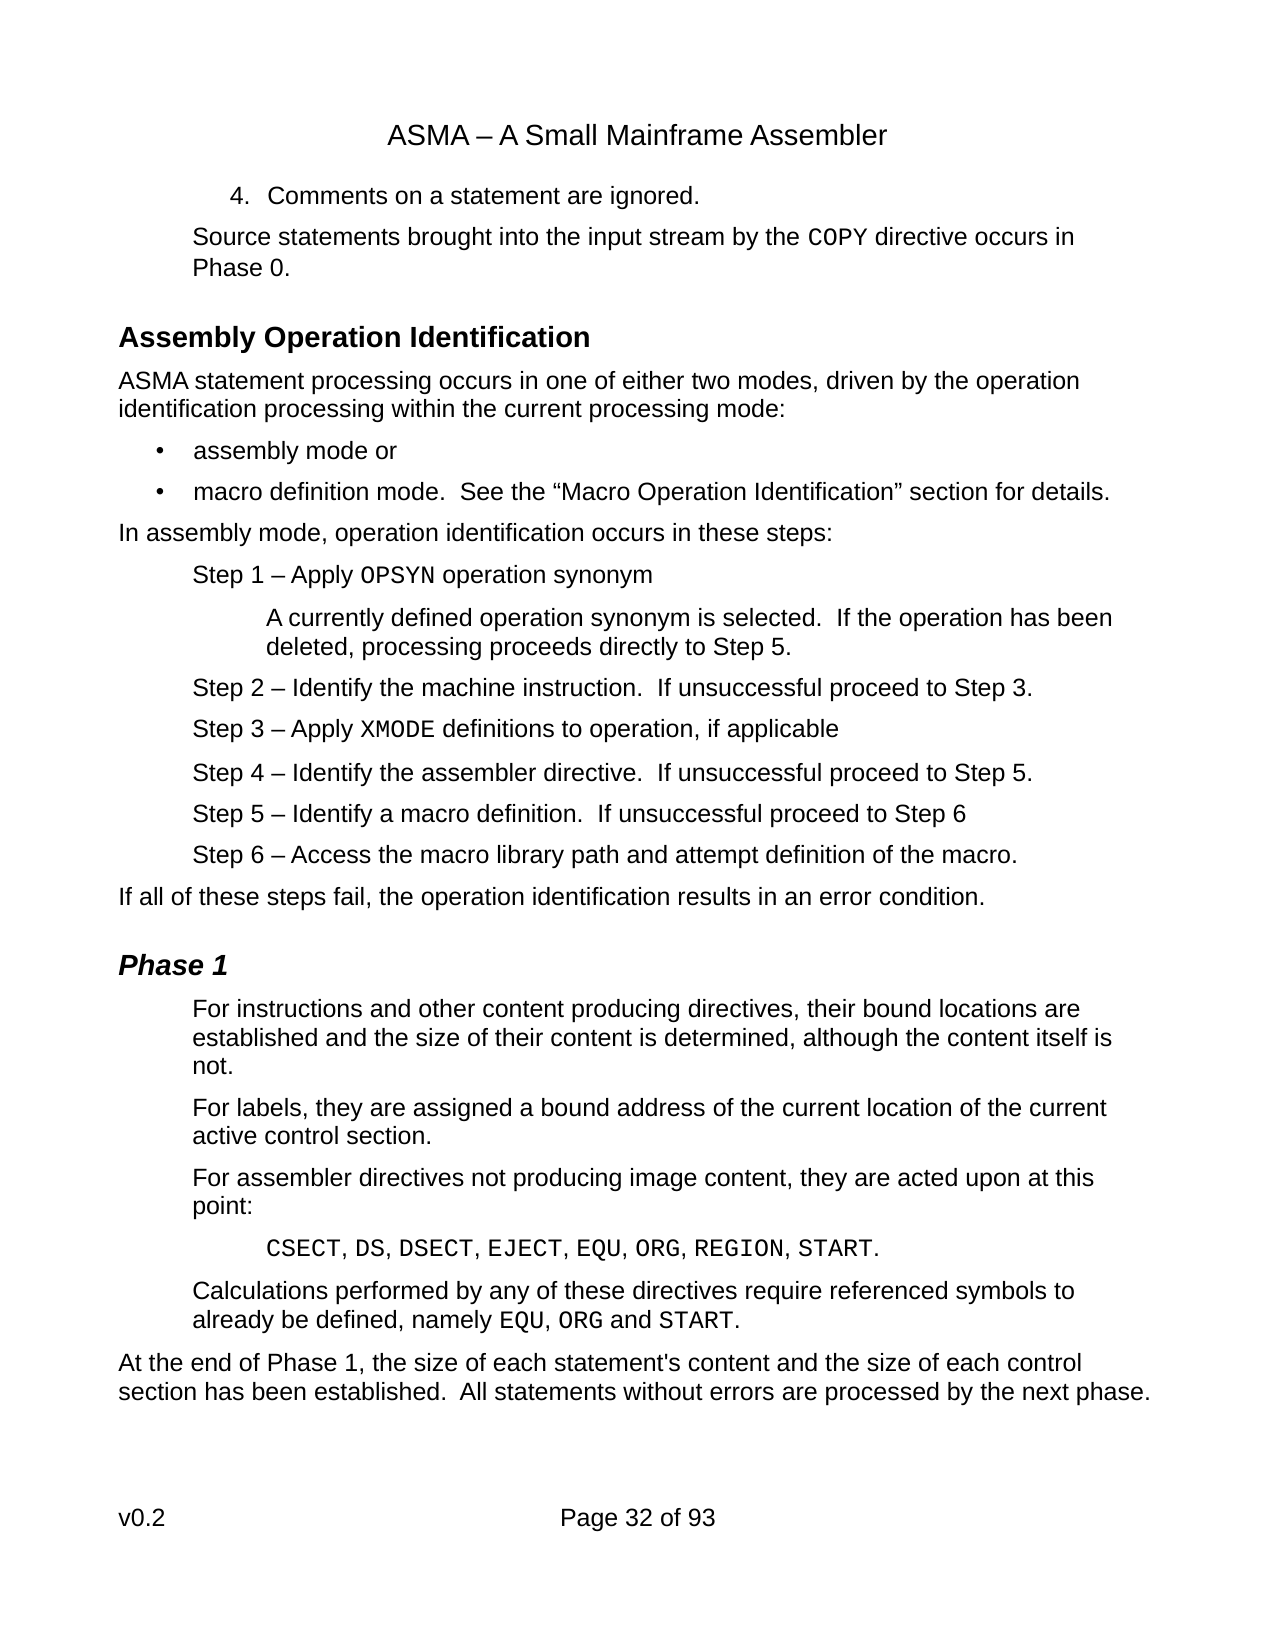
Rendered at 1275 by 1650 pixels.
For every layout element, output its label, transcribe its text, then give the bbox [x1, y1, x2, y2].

text For labels, they are assigned a bound address of the current location of the current active control section. [192, 1092, 1157, 1150]
text A currently defined operation synonym is selected. If the operation has been deleted, processing proceeds directly to Step 5. [266, 603, 1157, 661]
text In assembly mode, operation identification occurs in these steps: [118, 518, 1157, 547]
list macro definition mode. See the “Macro Operation Identification” section for details. [156, 477, 1157, 506]
subtitle Assembly Operation Identification [118, 319, 1157, 353]
text At the end of Phase 1, the size of each statement's content and the size of each control section has been established. All statements without errors are processed by the next phase. [118, 1348, 1157, 1406]
list assembly mode or [156, 436, 1157, 464]
text For instructions and other content producing directives, their bound locations are established and the size of their content is determined, although the content itself is not. [192, 994, 1157, 1080]
text Source statements brought into the input stream by the COPY directive occurs in Phase 0. [192, 222, 1157, 282]
text Step 2 – Identify the machine instruction. If unsuccessful proceed to Step 3. [192, 673, 1157, 702]
text Step 5 – Identify a macro definition. If unsuccessful proceed to Step 6 [192, 799, 1157, 828]
text Step 1 – Apply OPSYN operation synonym [192, 559, 1157, 591]
text Step 3 – Apply XMODE definitions to operation, if applicable [192, 714, 1157, 745]
list Comments on a statement are ignored. [229, 181, 1157, 210]
text ASMA statement processing occurs in one of either two modes, driven by the operation identification processing within the current processing mode: [118, 366, 1157, 423]
text Calculations performed by any of these directives require referenced symbols to already be defined, namely EQU, ORG and START. [192, 1276, 1157, 1336]
text For assembler directives not producing image content, they are acted upon at this point: [192, 1162, 1157, 1220]
text Step 4 – Identify the assembler directive. If unsuccessful proceed to Step 5. [192, 758, 1157, 786]
text CSECT, DS, DSECT, EJECT, EQU, ORG, REGION, START. [266, 1232, 1157, 1263]
text Step 6 – Access the macro library path and attempt definition of the macro. [192, 840, 1157, 869]
subtitle Phase 1 [118, 948, 1157, 981]
text If all of these steps fail, the operation identification results in an error condition. [118, 881, 1157, 910]
